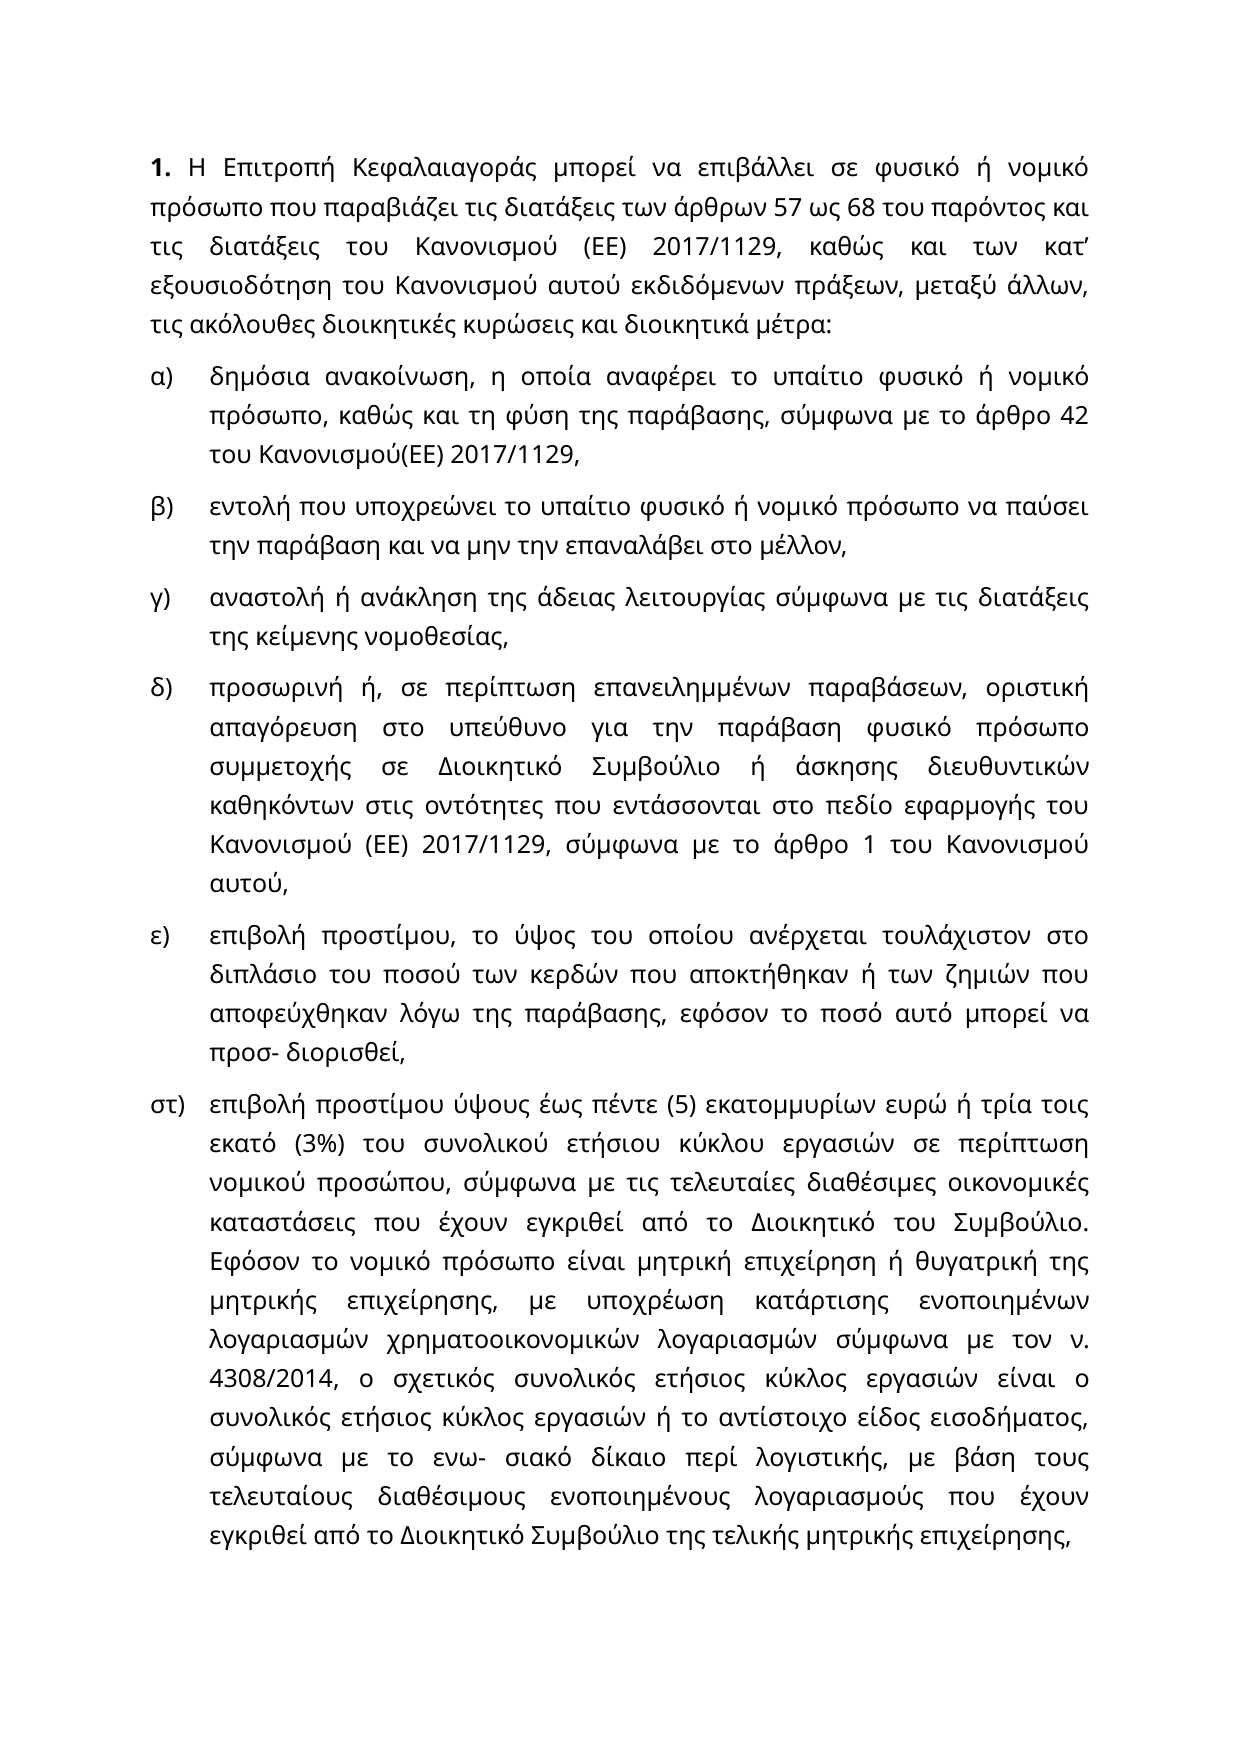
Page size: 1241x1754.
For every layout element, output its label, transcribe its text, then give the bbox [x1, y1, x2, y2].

list γ) αναστολή ή ανάκληση της άδειας λειτουργίας σύμφωνα με τις διατάξεις της κείμενης νομοθεσίας, [150, 579, 1090, 652]
list στ) επιβολή προστίμου ύψους έως πέντε (5) εκατομμυρίων ευρώ ή τρία τοις εκατό (3%) του συνολικού ετήσιου κύκλου εργασιών σε περίπτωση νομικού προσώπου, σύμφωνα με τις τελευταίες διαθέσιμες οικονομικές καταστάσεις που έχουν εγκριθεί από το Διοικητικό του Συμβούλιο. Εφόσον το νομικό πρόσωπο είναι μητρική επιχείρηση ή θυγατρική της μητρικής επιχείρησης, με υποχρέωση κατάρτισης ενοποιημένων λογαριασμών χρηματοοικονομικών λογαριασμών σύμφωνα με τον ν. 4308/2014, ο σχετικός συνολικός ετήσιος κύκλος εργασιών είναι ο συνολικός ετήσιος κύκλος εργασιών ή το αντίστοιχο είδος εισοδήματος, σύμφωνα με το ενω- σιακό δίκαιο περί λογιστικής, με βάση τους τελευταίους διαθέσιμους ενοποιημένους λογαριασμούς που έχουν εγκριθεί από το Διοικητικό Συμβούλιο της τελικής μητρικής επιχείρησης, [150, 1087, 1090, 1552]
list δ) προσωρινή ή, σε περίπτωση επανειλημμένων παραβάσεων, οριστική απαγόρευση στο υπεύθυνο για την παράβαση φυσικό πρόσωπο συμμετοχής σε Διοικητικό Συμβούλιο ή άσκησης διευθυντικών καθηκόντων στις οντότητες που εντάσσονται στο πεδίο εφαρμογής του Κανονισμού (ΕΕ) 2017/1129, σύμφωνα με το άρθρο 1 του Κανονισμού αυτού, [150, 670, 1090, 900]
text 1. Η Επιτροπή Κεφαλαιαγοράς μπορεί να επιβάλλει σε φυσικό ή νομικό πρόσωπο που παραβιάζει τις διατάξεις των άρθρων 57 ως 68 του παρόντος και τις διατάξεις του Κανονισμού (ΕΕ) 2017/1129, καθώς και των κατ’ εξουσιοδότηση του Κανονισμού αυτού εκδιδόμενων πράξεων, μεταξύ άλλων, τις ακόλουθες διοικητικές κυρώσεις και διοικητικά μέτρα: [150, 150, 1090, 341]
list β) εντολή που υποχρεώνει το υπαίτιο φυσικό ή νομικό πρόσωπο να παύσει την παράβαση και να μην την επαναλάβει στο μέλλον, [150, 488, 1090, 562]
list α) δημόσια ανακοίνωση, η οποία αναφέρει το υπαίτιο φυσικό ή νομικό πρόσωπο, καθώς και τη φύση της παράβασης, σύμφωνα με το άρθρο 42 του Κανονισμού(ΕΕ) 2017/1129, [150, 358, 1090, 471]
list ε) επιβολή προστίμου, το ύψος του οποίου ανέρχεται τουλάχιστον στο διπλάσιο του ποσού των κερδών που αποκτήθηκαν ή των ζημιών που αποφεύχθηκαν λόγω της παράβασης, εφόσον το ποσό αυτό μπορεί να προσ- διορισθεί, [150, 917, 1090, 1069]
